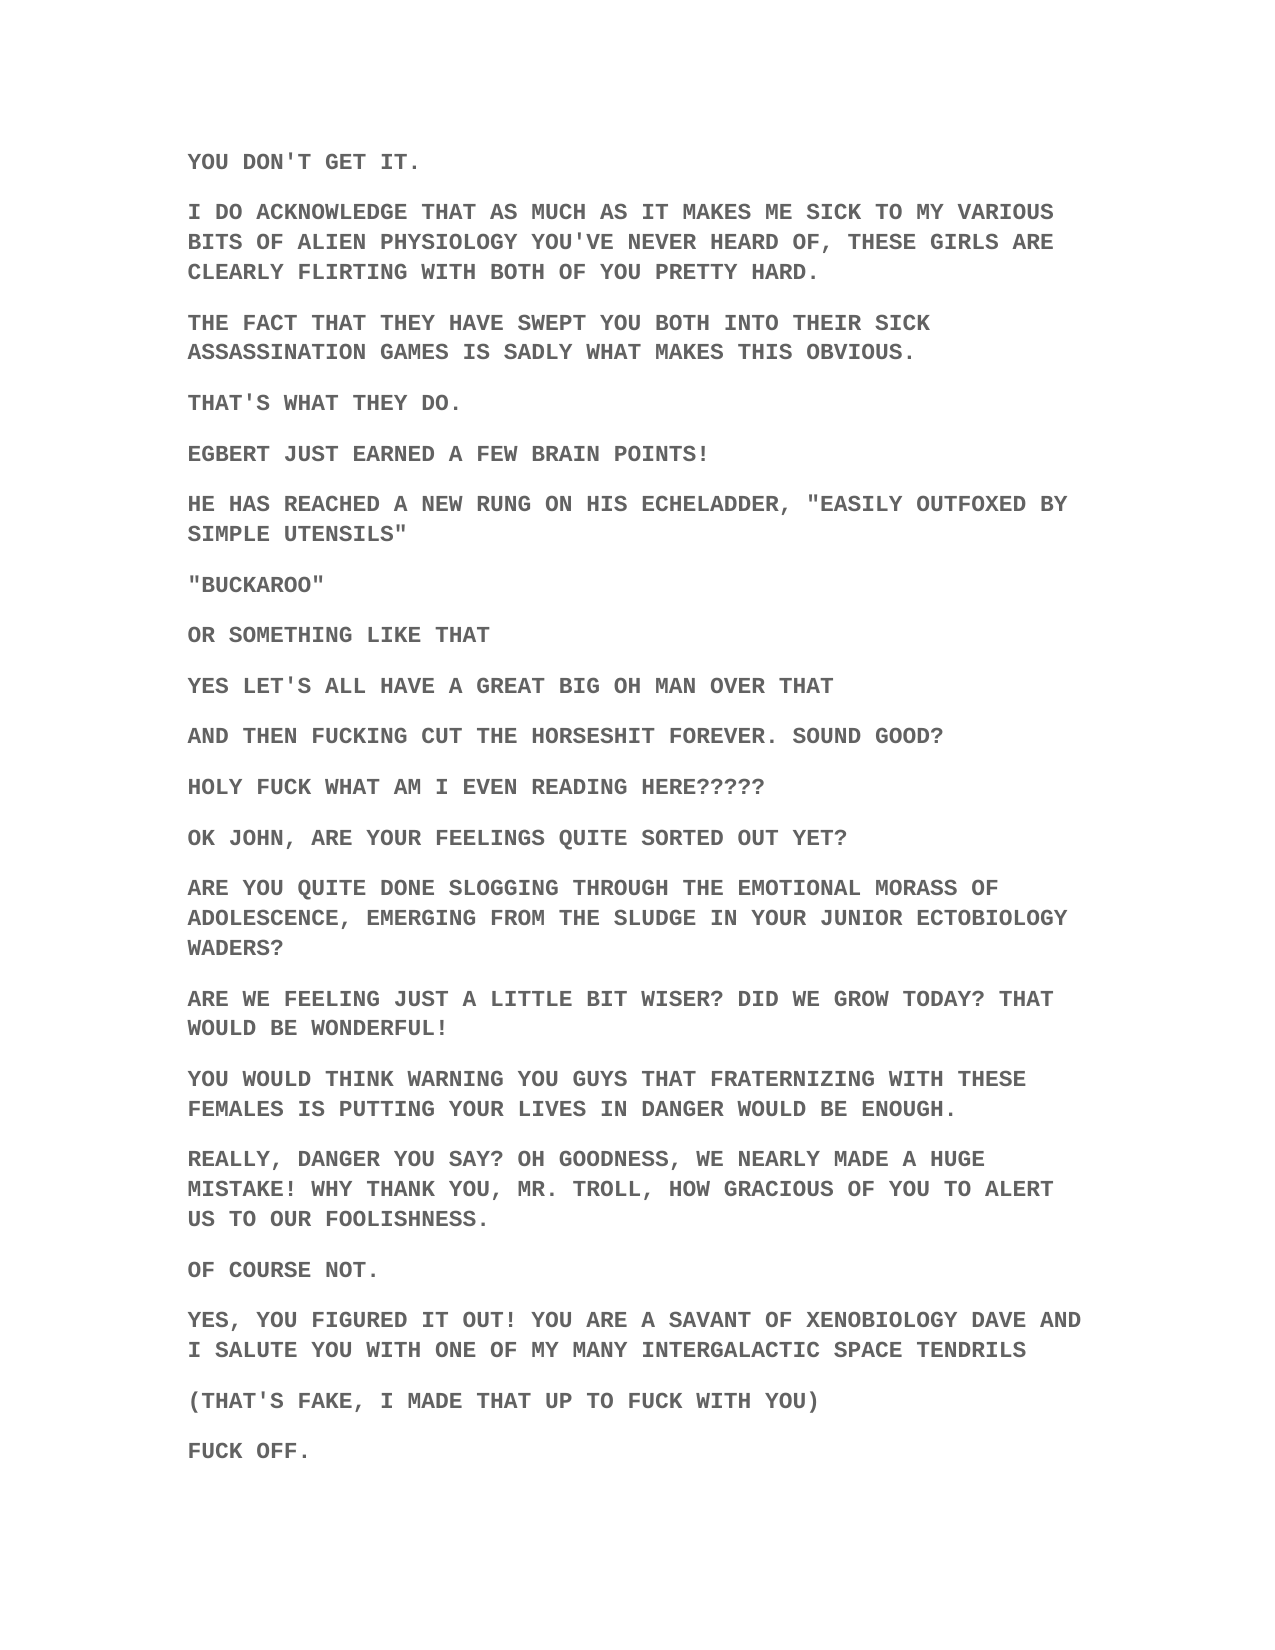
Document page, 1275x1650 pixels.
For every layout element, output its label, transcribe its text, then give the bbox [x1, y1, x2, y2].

text HE HAS REACHED A NEW RUNG ON HIS ECHELADDER, "EASILY OUTFOXED BY SIMPLE UTENSILS" [187, 492, 1087, 548]
text YES, YOU FIGURED IT OUT! YOU ARE A SAVANT OF XENOBIOLOGY DAVE AND I SALUTE YOU WITH ONE OF MY MANY INTERGALACTIC SPACE TENDRILS [187, 1308, 1087, 1364]
text YES LET'S ALL HAVE A GREAT BIG OH MAN OVER THAT [187, 674, 1087, 700]
text FUCK OFF. [187, 1439, 1087, 1466]
text OK JOHN, ARE YOUR FEELINGS QUITE SORTED OUT YET? [187, 826, 1087, 852]
text ARE YOU QUITE DONE SLOGGING THROUGH THE EMOTIONAL MORASS OF ADOLESCENCE, EMERGING FROM THE SLUDGE IN YOUR JUNIOR ECTOBIOLOGY WADERS? [187, 877, 1087, 962]
text "BUCKAROO" [187, 573, 1087, 599]
text OF COURSE NOT. [187, 1258, 1087, 1284]
text YOU DON'T GET IT. [187, 150, 1087, 176]
text REALLY, DANGER YOU SAY? OH GOODNESS, WE NEARLY MADE A HUGE MISTAKE! WHY THANK YOU, MR. TROLL, HOW GRACIOUS OF YOU TO ALERT US TO OUR FOOLISHNESS. [187, 1148, 1087, 1233]
text THE FACT THAT THEY HAVE SWEPT YOU BOTH INTO THEIR SICK ASSASSINATION GAMES IS SADLY WHAT MAKES THIS OBVIOUS. [187, 311, 1087, 367]
text AND THEN FUCKING CUT THE HORSESHIT FOREVER. SOUND GOOD? [187, 725, 1087, 751]
text EGBERT JUST EARNED A FEW BRAIN POINTS! [187, 442, 1087, 468]
text (THAT'S FAKE, I MADE THAT UP TO FUCK WITH YOU) [187, 1389, 1087, 1415]
text OR SOMETHING LIKE THAT [187, 623, 1087, 649]
text THAT'S WHAT THEY DO. [187, 391, 1087, 417]
text ARE WE FEELING JUST A LITTLE BIT WISER? DID WE GROW TODAY? THAT WOULD BE WONDERFUL! [187, 987, 1087, 1043]
text I DO ACKNOWLEDGE THAT AS MUCH AS IT MAKES ME SICK TO MY VARIOUS BITS OF ALIEN PHYSIOLOGY YOU'VE NEVER HEARD OF, THESE GIRLS ARE CLEARLY FLIRTING WITH BOTH OF YOU PRETTY HARD. [187, 201, 1087, 286]
text YOU WOULD THINK WARNING YOU GUYS THAT FRATERNIZING WITH THESE FEMALES IS PUTTING YOUR LIVES IN DANGER WOULD BE ENOUGH. [187, 1067, 1087, 1123]
text HOLY FUCK WHAT AM I EVEN READING HERE????? [187, 775, 1087, 801]
